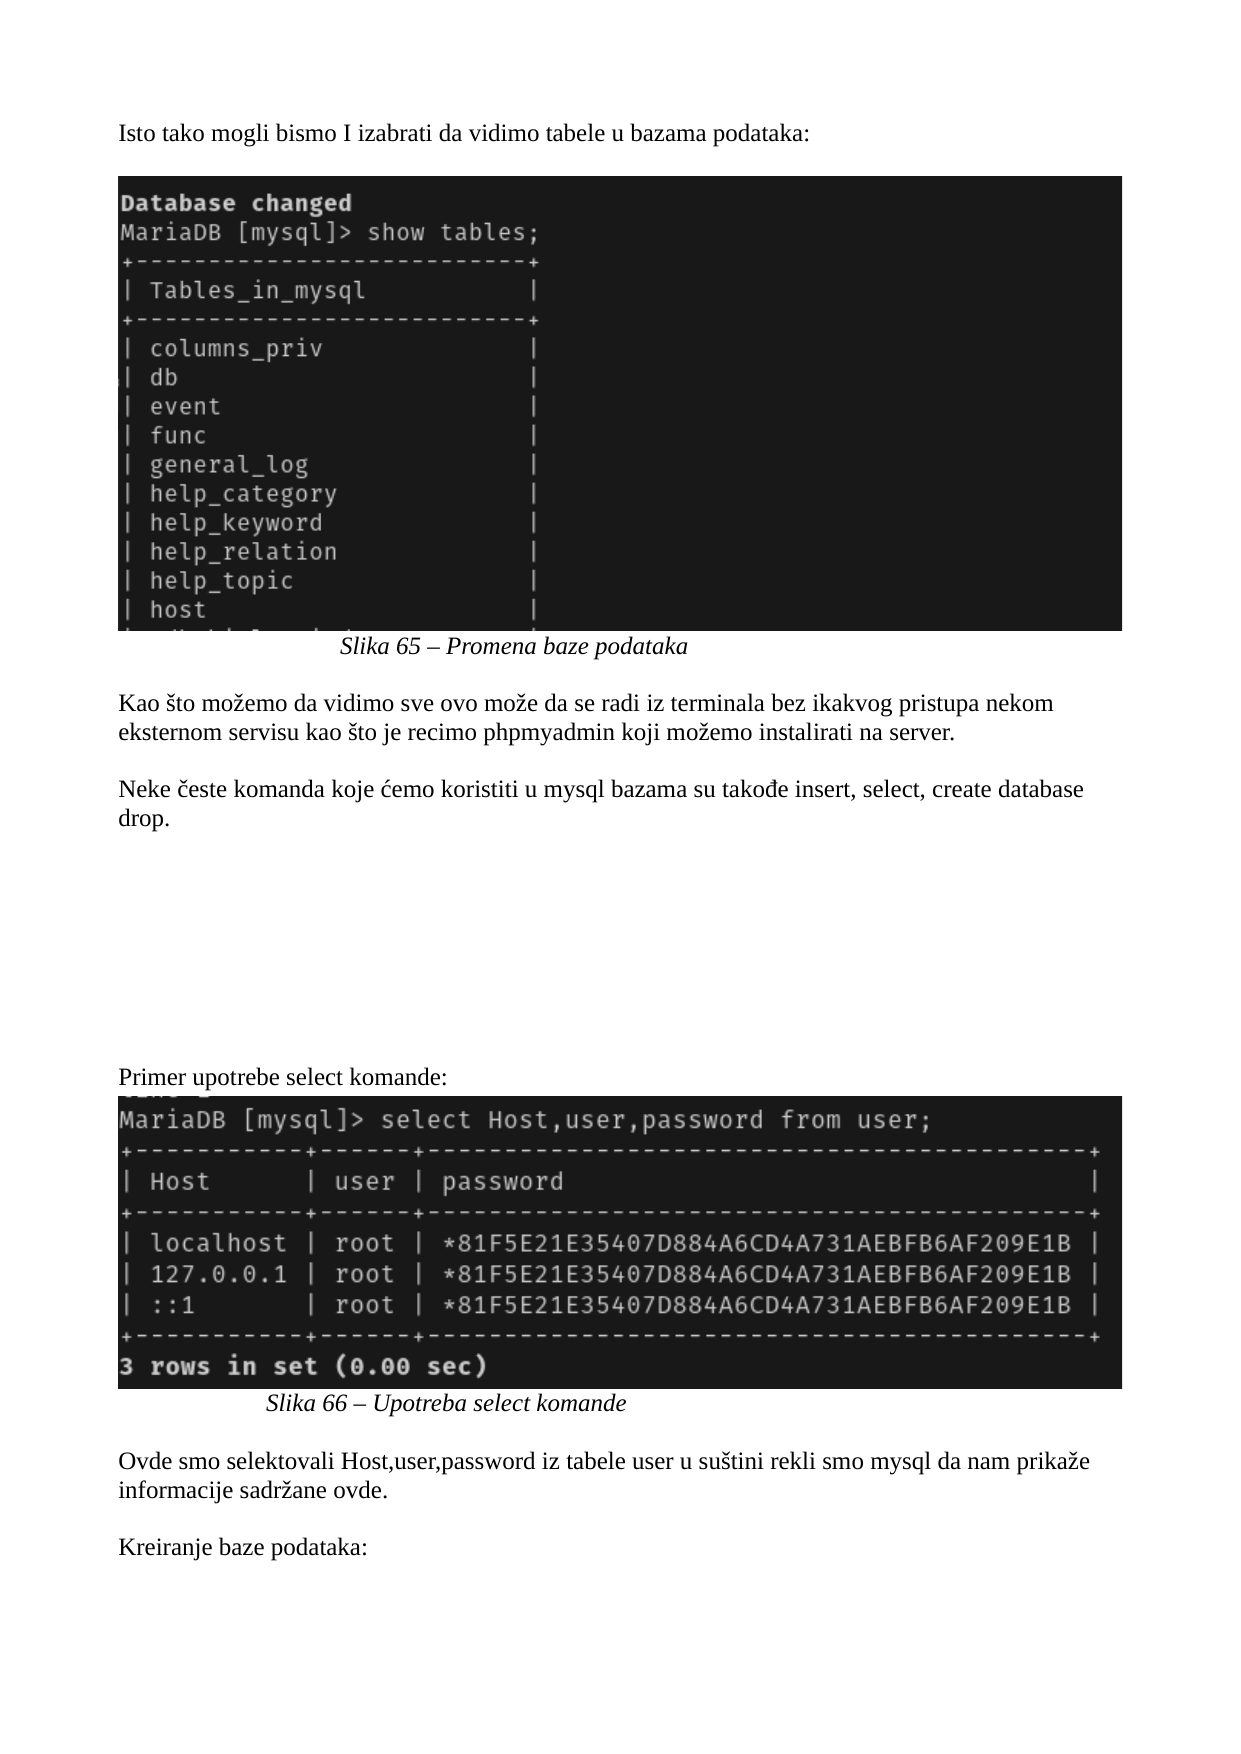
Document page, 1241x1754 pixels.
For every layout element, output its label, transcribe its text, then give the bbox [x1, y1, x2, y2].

text Kao što možemo da vidimo sve ovo može da se radi iz terminala bez ikakvog pristupa nekom eksternom servisu kao što je recimo phpmyadmin koji možemo instalirati na server. [118, 688, 1122, 746]
text Kreiranje baze podataka: [118, 1532, 1122, 1561]
picture [118, 176, 1123, 631]
text Isto tako mogli bismo I izabrati da vidimo tabele u bazama podataka: [118, 118, 1122, 147]
text Slika 66 – Upotreba select komande [118, 1389, 1122, 1446]
text [118, 1091, 1122, 1096]
text Ovde smo selektovali Host,user,password iz tabele user u suštini rekli smo mysql da nam prikaže informacije sadržane ovde. [118, 1446, 1122, 1503]
text Primer upotrebe select komande: [118, 1062, 1122, 1091]
picture [118, 1096, 1123, 1389]
text Neke česte komanda koje ćemo koristiti u mysql bazama su takođe insert, select, create database drop. [118, 774, 1122, 832]
text Slika 65 – Promena baze podataka [118, 631, 1122, 688]
